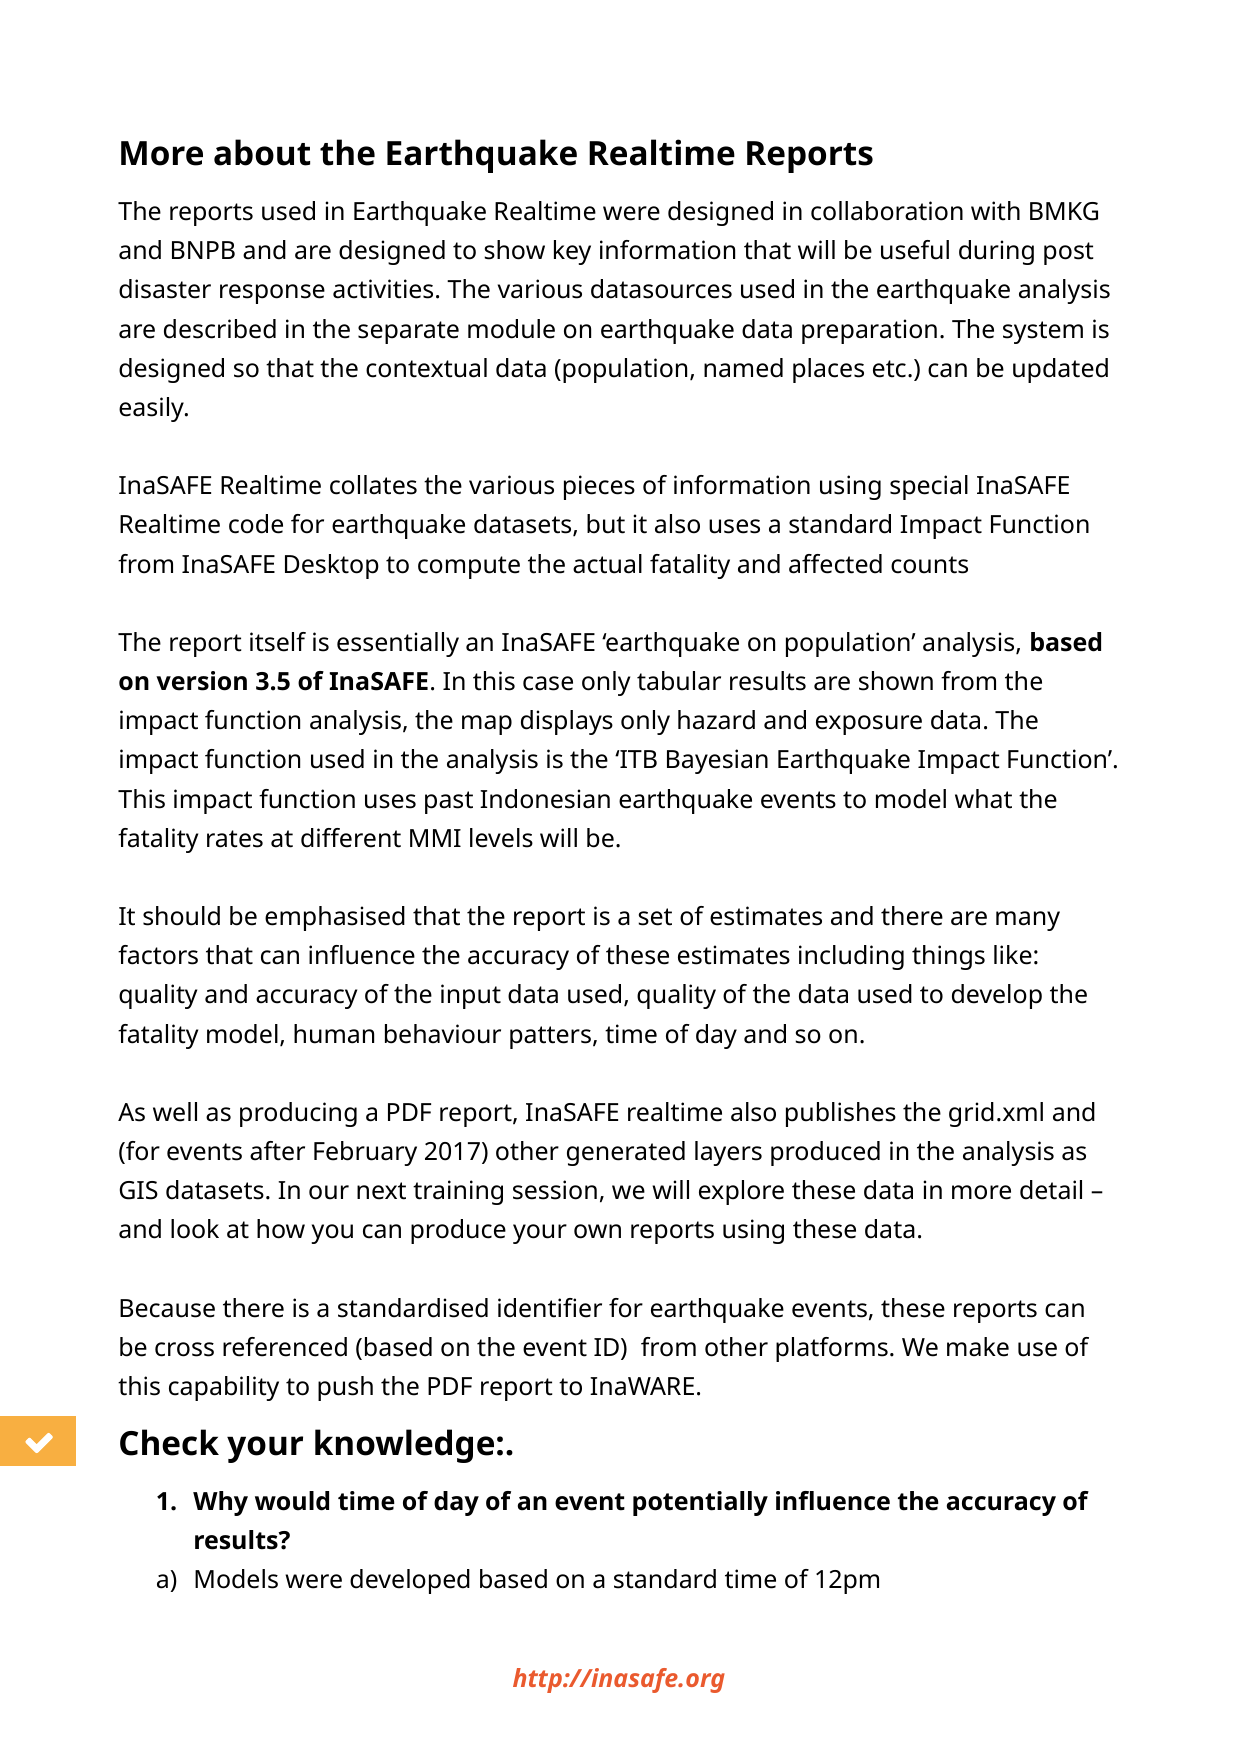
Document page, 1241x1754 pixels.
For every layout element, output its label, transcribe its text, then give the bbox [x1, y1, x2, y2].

text The report itself is essentially an InaSAFE ‘earthquake on population’ analysis, based on version 3.5 of InaSAFE. In this case only tabular results are shown from the impact function analysis, the map displays only hazard and exposure data. The impact function used in the analysis is the ‘ITB Bayesian Earthquake Impact Function’. This impact function uses past Indonesian earthquake events to model what the fatality rates at different MMI levels will be. [118, 625, 1122, 854]
subtitle More about the Earthquake Realtime Reports [118, 130, 1122, 175]
list Models were developed based on a standard time of 12pm [156, 1562, 1122, 1596]
text It should be emphasised that the report is a set of estimates and there are many factors that can influence the accuracy of these estimates including things like: quality and accuracy of the input data used, quality of the data used to develop the fatality model, human behaviour patters, time of day and so on. [118, 899, 1122, 1050]
list Why would time of day of an event potentially influence the accuracy of results? [156, 1484, 1122, 1557]
text As well as producing a PDF report, InaSAFE realtime also publishes the grid.xml and (for events after February 2017) other generated layers produced in the analysis as GIS datasets. In our next training session, we will explore these data in more detail – and look at how you can produce your own reports using these data. [118, 1095, 1122, 1246]
subtitle Check your knowledge:. [118, 1420, 1122, 1465]
text Because there is a standardised identifier for earthquake events, these reports can be cross referenced (based on the event ID) from other platforms. We make use of this capability to push the PDF report to InaWARE. [118, 1291, 1122, 1403]
text InaSAFE Realtime collates the various pieces of information using special InaSAFE Realtime code for earthquake datasets, but it also uses a standard Impact Function from InaSAFE Desktop to compute the actual fatality and affected counts [118, 468, 1122, 580]
text The reports used in Earthquake Realtime were designed in collaboration with BMKG and BNPB and are designed to show key information that will be useful during post disaster response activities. The various datasources used in the earthquake analysis are described in the separate module on earthquake data preparation. The system is designed so that the contextual data (population, named places etc.) can be updated easily. [118, 194, 1122, 424]
